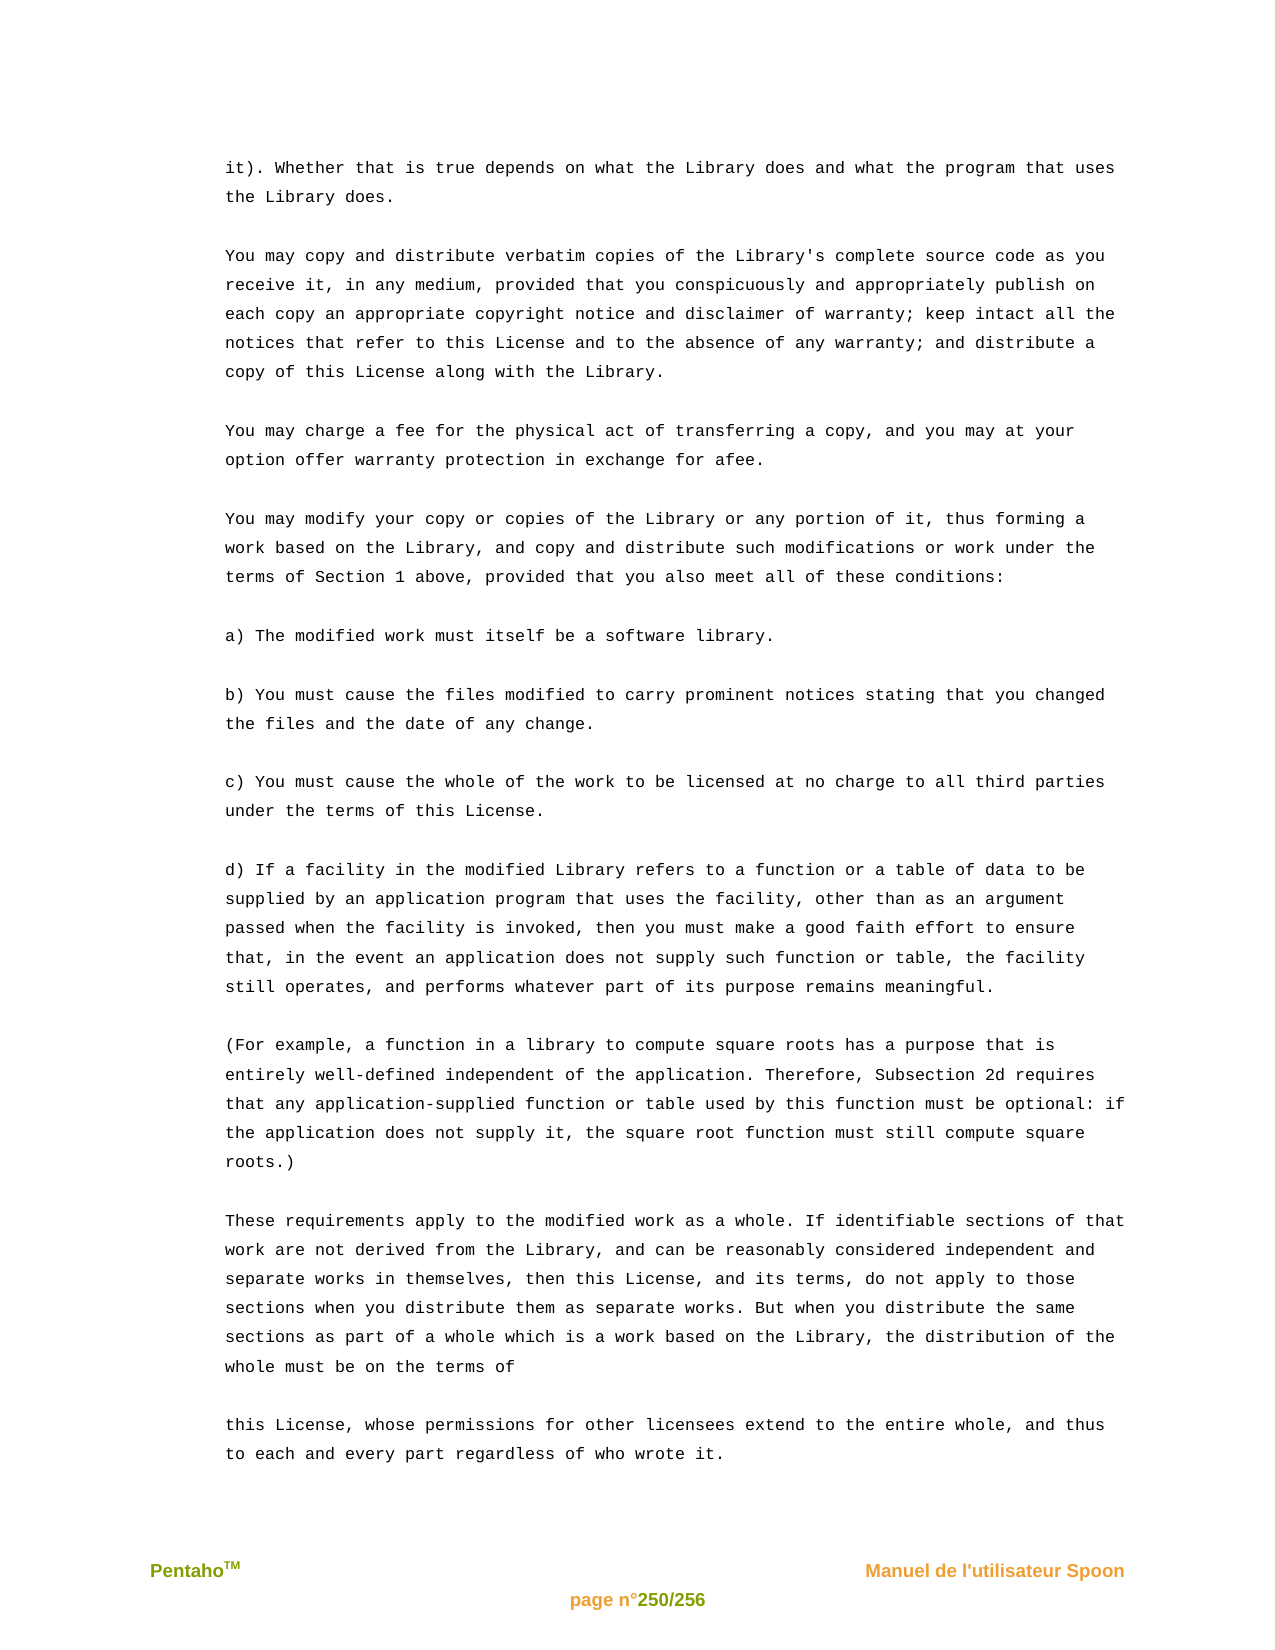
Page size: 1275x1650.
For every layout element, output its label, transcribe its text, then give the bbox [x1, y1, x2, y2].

text it). Whether that is true depends on what the Library does and what the program that uses the Library does. [225, 150, 1125, 208]
text These requirements apply to the modified work as a whole. If identifiable sections of that work are not derived from the Library, and can be reasonably considered independent and separate works in themselves, then this License, and its terms, do not apply to those sections when you distribute them as separate works. But when you distribute the same sections as part of a whole which is a work based on the Library, the distribution of the whole must be on the terms of [225, 1203, 1125, 1378]
text d) If a facility in the modified Library refers to a function or a table of data to be supplied by an application program that uses the facility, other than as an argument passed when the facility is invoked, then you must make a good faith effort to ensure that, in the event an application does not supply such function or table, the facility still operates, and performs whatever part of its purpose remains meaningful. [225, 852, 1125, 998]
text You may copy and distribute verbatim copies of the Library's complete source code as you receive it, in any medium, provided that you conspicuously and appropriately publish on each copy an appropriate copyright notice and disclaimer of warranty; keep intact all the notices that refer to this License and to the absence of any warranty; and distribute a copy of this License along with the Library. [225, 238, 1125, 384]
text You may charge a fee for the physical act of transferring a copy, and you may at your option offer warranty protection in exchange for afee. [225, 413, 1125, 471]
text a) The modified work must itself be a software library. [225, 618, 1125, 647]
text c) You must cause the whole of the work to be licensed at no charge to all third parties under the terms of this License. [225, 764, 1125, 823]
text this License, whose permissions for other licensees extend to the entire whole, and thus to each and every part regardless of who wrote it. [225, 1407, 1125, 1466]
text (For example, a function in a library to compute square roots has a purpose that is entirely well-defined independent of the application. Therefore, Subsection 2d requires that any application-supplied function or table used by this function must be optional: if the application does not supply it, the square root function must still compute square roots.) [225, 1027, 1125, 1173]
text You may modify your copy or copies of the Library or any portion of it, thus forming a work based on the Library, and copy and distribute such modifications or work under the terms of Section 1 above, provided that you also meet all of these conditions: [225, 501, 1125, 588]
text b) You must cause the files modified to carry prominent notices stating that you changed the files and the date of any change. [225, 677, 1125, 735]
